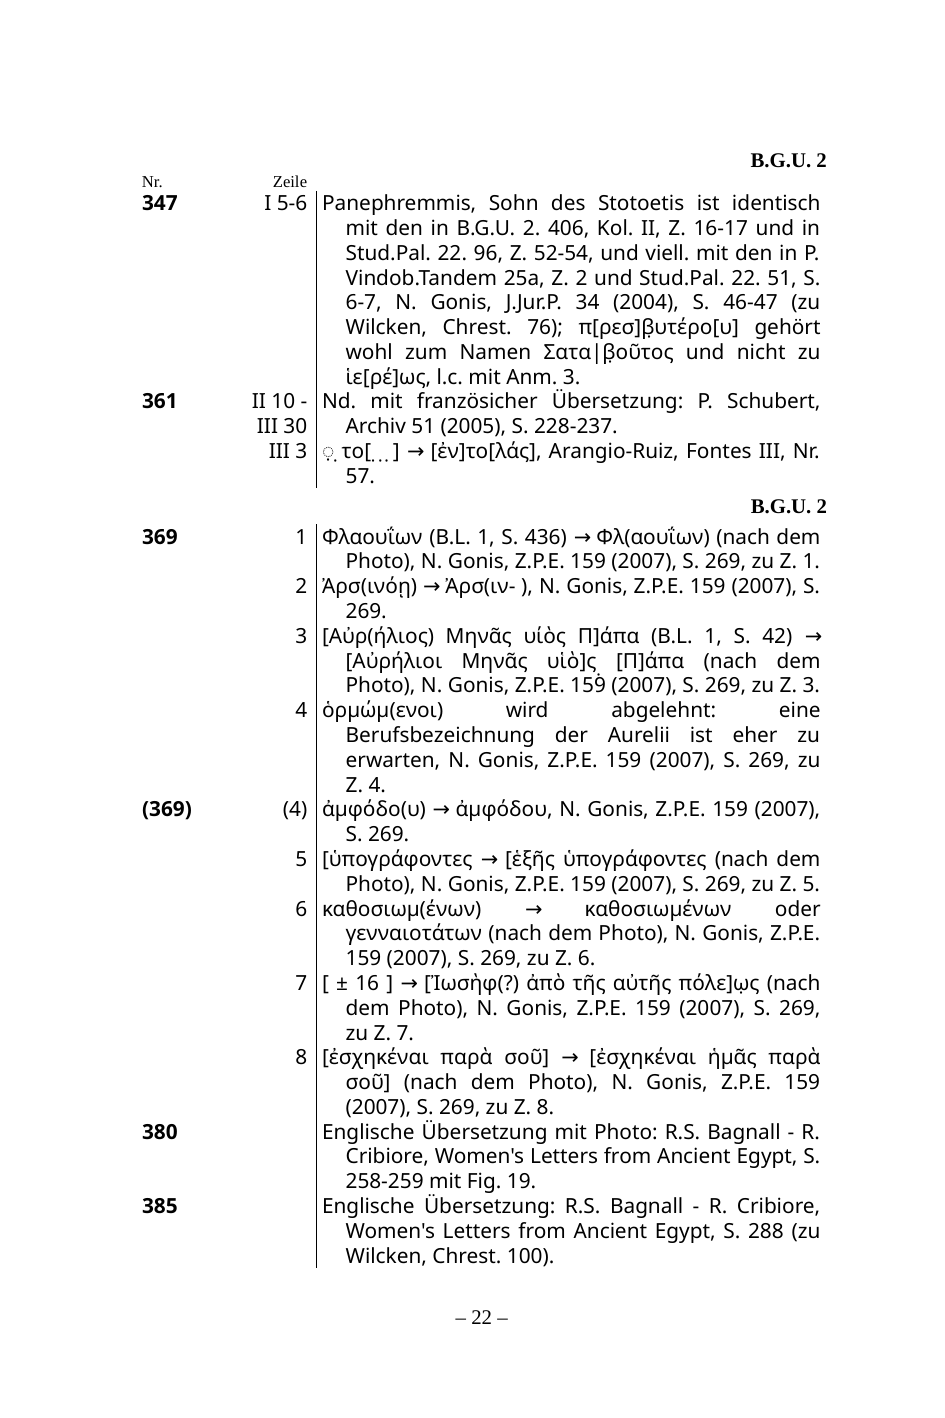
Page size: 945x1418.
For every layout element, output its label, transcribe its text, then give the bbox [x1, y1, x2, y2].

table_cell ὁρμώμ(ενοι) wird abgelehnt: eine Berufsbezeichnung der Aurelii ist eher zu erwarten, N. Gonis, Z.P.E. 159 (2007), S. 269, zu Z. 4. [317, 698, 827, 797]
table_cell καθοσιωμ(ένων) → καθοσιωμένων oder γενναιοτάτων (nach dem Photo), N. Gonis, Z.P.E. 159 (2007), S. 269, zu Z. 6. [317, 896, 827, 971]
table_cell [ὑπογράφοντες → [ἑξῆς ὑπογράφοντες (nach dem Photo), N. Gonis, Z.P.E. 159 (2007), S. 269, zu Z. 5. [317, 847, 827, 896]
table_cell 7 [224, 971, 316, 1045]
table_cell I 5-6 [224, 191, 316, 389]
table_cell [136, 847, 224, 896]
table_cell [136, 971, 224, 1045]
table_cell Englische Übersetzung: R.S. Bagnall - R. Cribiore, Women's Letters from Ancient Egypt, S. 288 (zu Wilcken, Chrest. 100). [317, 1194, 827, 1268]
table_cell [ ± 16 ] → [Ἰωσὴφ(?) ἀπὸ τῆς αὐτῆς πόλε]ω̣ς (nach dem Photo), N. Gonis, Z.P.E. 159 (2007), S. 269, zu Z. 7. [317, 971, 827, 1045]
table_cell III 3 [224, 439, 316, 488]
subtitle B.G.U. 2 [136, 494, 827, 518]
table_cell [Αὐρ(ήλιος) Μηνᾶς υίὸς Π]άπα (B.L. 1, S. 42) → [Αὐρήλιοι Μηνᾶς υἱὸ]ς̣ [Π]άπα (nach dem Photo), N. Gonis, Z.P.E. 159 (2007), S. 269, zu Z. 3. [317, 624, 827, 698]
table_cell Nd. mit französicher Übersetzung: P. Schubert, Archiv 51 (2005), S. 228-237. [317, 389, 827, 439]
table_header Φλαουΐων (B.L. 1, S. 436) → Φλ(αουΐων) (nach dem Photo), N. Gonis, Z.P.E. 159 (2007), S. 269, zu Z. 1. [317, 524, 827, 574]
table_cell 385 [136, 1194, 316, 1268]
table_cell [136, 439, 224, 488]
table_cell [136, 698, 224, 797]
table_cell 6 [224, 896, 316, 971]
table_cell 8 [224, 1045, 316, 1119]
table_cell II 10 - III 30 [224, 389, 316, 439]
table_cell 380 [136, 1119, 316, 1194]
table_cell [ἐσχηκέναι παρὰ σοῦ] → [ἐσχηκέναι ἡμᾶς παρὰ σοῦ] (nach dem Photo), N. Gonis, Z.P.E. 159 (2007), S. 269, zu Z. 8. [317, 1045, 827, 1119]
table_cell [136, 624, 224, 698]
table_cell 2 [224, 574, 316, 623]
table_cell Englische Übersetzung mit Photo: R.S. Bagnall - R. Cribiore, Women's Letters from Ancient Egypt, S. 258-259 mit Fig. 19. [317, 1119, 827, 1194]
table_cell 347 [136, 191, 224, 389]
table_cell [136, 1045, 224, 1119]
table_cell 4 [224, 698, 316, 797]
table_cell [136, 574, 224, 623]
table_cell Panephremmis, Sohn des Stotoetis ist identisch mit den in B.G.U. 2. 406, Kol. II, Z. 16-17 und in Stud.Pal. 22. 96, Z. 52-54, und viell. mit den in P. Vindob.Tandem 25a, Z. 2 und Stud.Pal. 22. 51, S. 6-7, N. Gonis, J.Jur.P. 34 (2004), S. 46-47 (zu Wilcken, Chrest. 76); π[ρεσ]β̣υτέρο[υ] gehört wohl zum Namen Σατα|β̣οῦτος und nicht zu ἱε[ρέ]ως, l.c. mit Anm. 3. [317, 191, 827, 389]
table_cell 3 [224, 624, 316, 698]
table_cell 361 [136, 389, 224, 439]
table_cell [136, 896, 224, 971]
table_header 1 [224, 524, 316, 574]
table_cell ̣ ̣το[ ̣ ̣ ̣] → [ἐν]το[λάς], Arangio-Ruiz, Fontes III, Nr. 57. [317, 439, 827, 488]
table_cell 5 [224, 847, 316, 896]
table_cell (369) [136, 797, 224, 847]
table_cell (4) [224, 797, 316, 847]
table_cell Ἀρσ(ινόῃ) → Ἀρσ(ιν- ), N. Gonis, Z.P.E. 159 (2007), S. 269. [317, 574, 827, 623]
table_cell ἀμφόδο(υ) → ἀμφόδου, N. Gonis, Z.P.E. 159 (2007), S. 269. [317, 797, 827, 847]
table_header 369 [136, 524, 224, 574]
